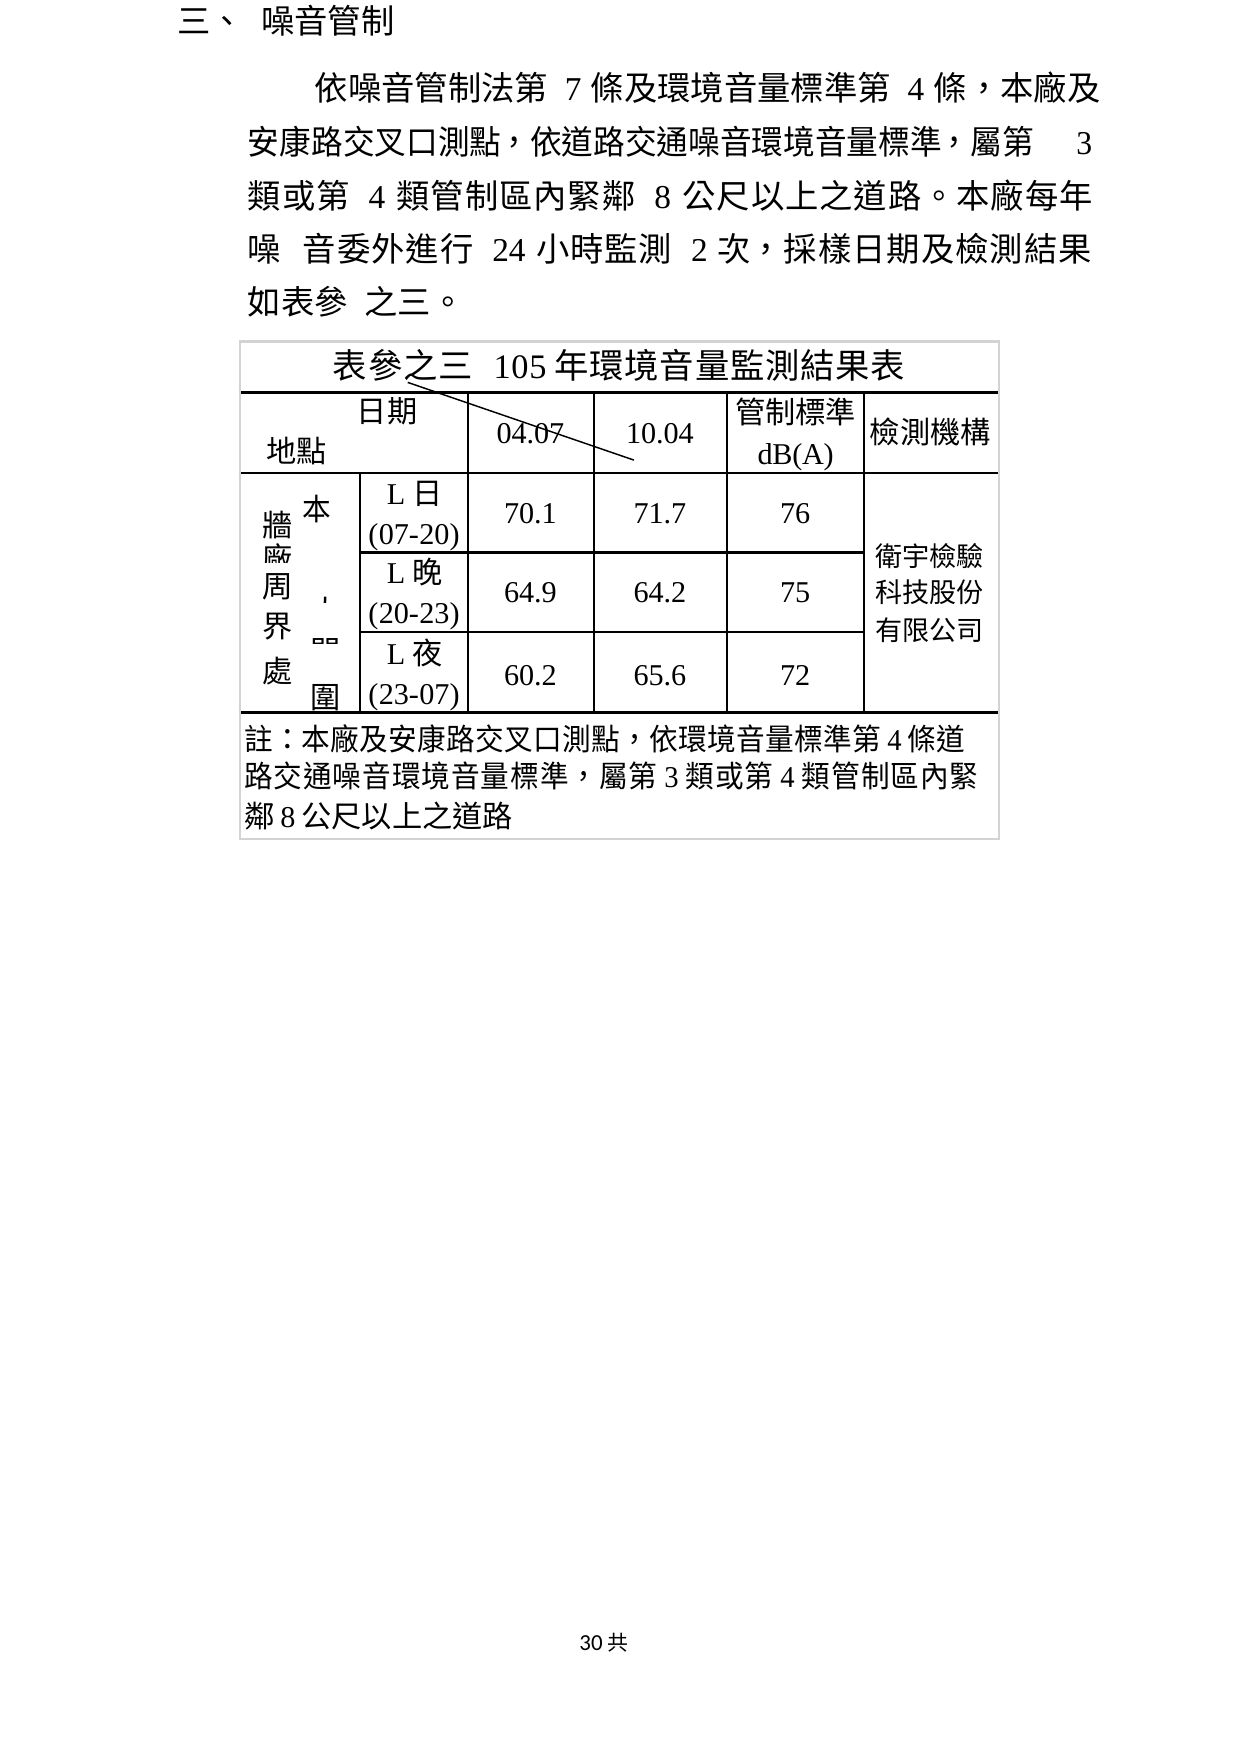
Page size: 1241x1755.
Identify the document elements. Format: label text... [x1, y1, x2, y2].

table_cell 鄰8公尺以上之道路 [241, 799, 998, 838]
table_cell 衛宇檢驗 [865, 474, 998, 575]
table_cell 日期 地點 [241, 394, 467, 472]
table_cell 64.9 [469, 554, 593, 631]
table_cell 70.1 [469, 474, 593, 551]
table_cell 04.07 [469, 394, 593, 444]
table_cell 界 門 [241, 603, 359, 643]
text 依噪音管制法第 7 條及環境音量標準第 4 條，本廠及 [314, 62, 1105, 110]
table_cell 64.2 [595, 554, 726, 631]
table_cell L 日 (07-20) [361, 474, 467, 551]
table_cell 周 大 [241, 563, 359, 603]
table_cell 檢測機構 [865, 394, 998, 472]
table_cell 04.07 [469, 405, 593, 472]
table_cell 71.7 [595, 474, 726, 551]
table_cell 路交通噪音環境音量標準，屬第3類或第4類管制區內緊 [241, 758, 998, 799]
table_cell 管制標準 dB(A) [728, 394, 863, 472]
table_cell 註：本廠及安康路交叉口測點，依環境音量標準第4條道 [241, 714, 998, 758]
table_cell 60.2 [469, 633, 593, 711]
table_cell 76 [728, 474, 863, 551]
table_cell 有限公司 [865, 612, 998, 711]
table_cell 10.04 [595, 394, 726, 472]
table_cell L 晚 (20-23) [361, 554, 467, 631]
table_cell 65.6 [595, 633, 726, 711]
table_cell L 夜 (23-07) [361, 633, 467, 711]
text 類或第 4 類管制區內緊鄰 8 公尺以上之道路。本廠每年噪 音委外進行 24 小時監測 2 次，採樣日期及檢測結果如表參 之三。 [248, 169, 1093, 324]
text 安康路交叉口測點，依道路交通噪音環境音量標準，屬第 3 [248, 116, 1105, 164]
table_cell 75 [728, 554, 863, 631]
text 三、 噪音管制 [177, 0, 1105, 42]
table_cell 處 圍 [241, 644, 359, 711]
table_cell 科技股份 [865, 575, 998, 612]
table_header 表參之三 105年環境音量監測結果表 [241, 343, 998, 391]
table_cell 本 牆 廠 [241, 474, 359, 563]
table_cell 72 [728, 633, 863, 711]
